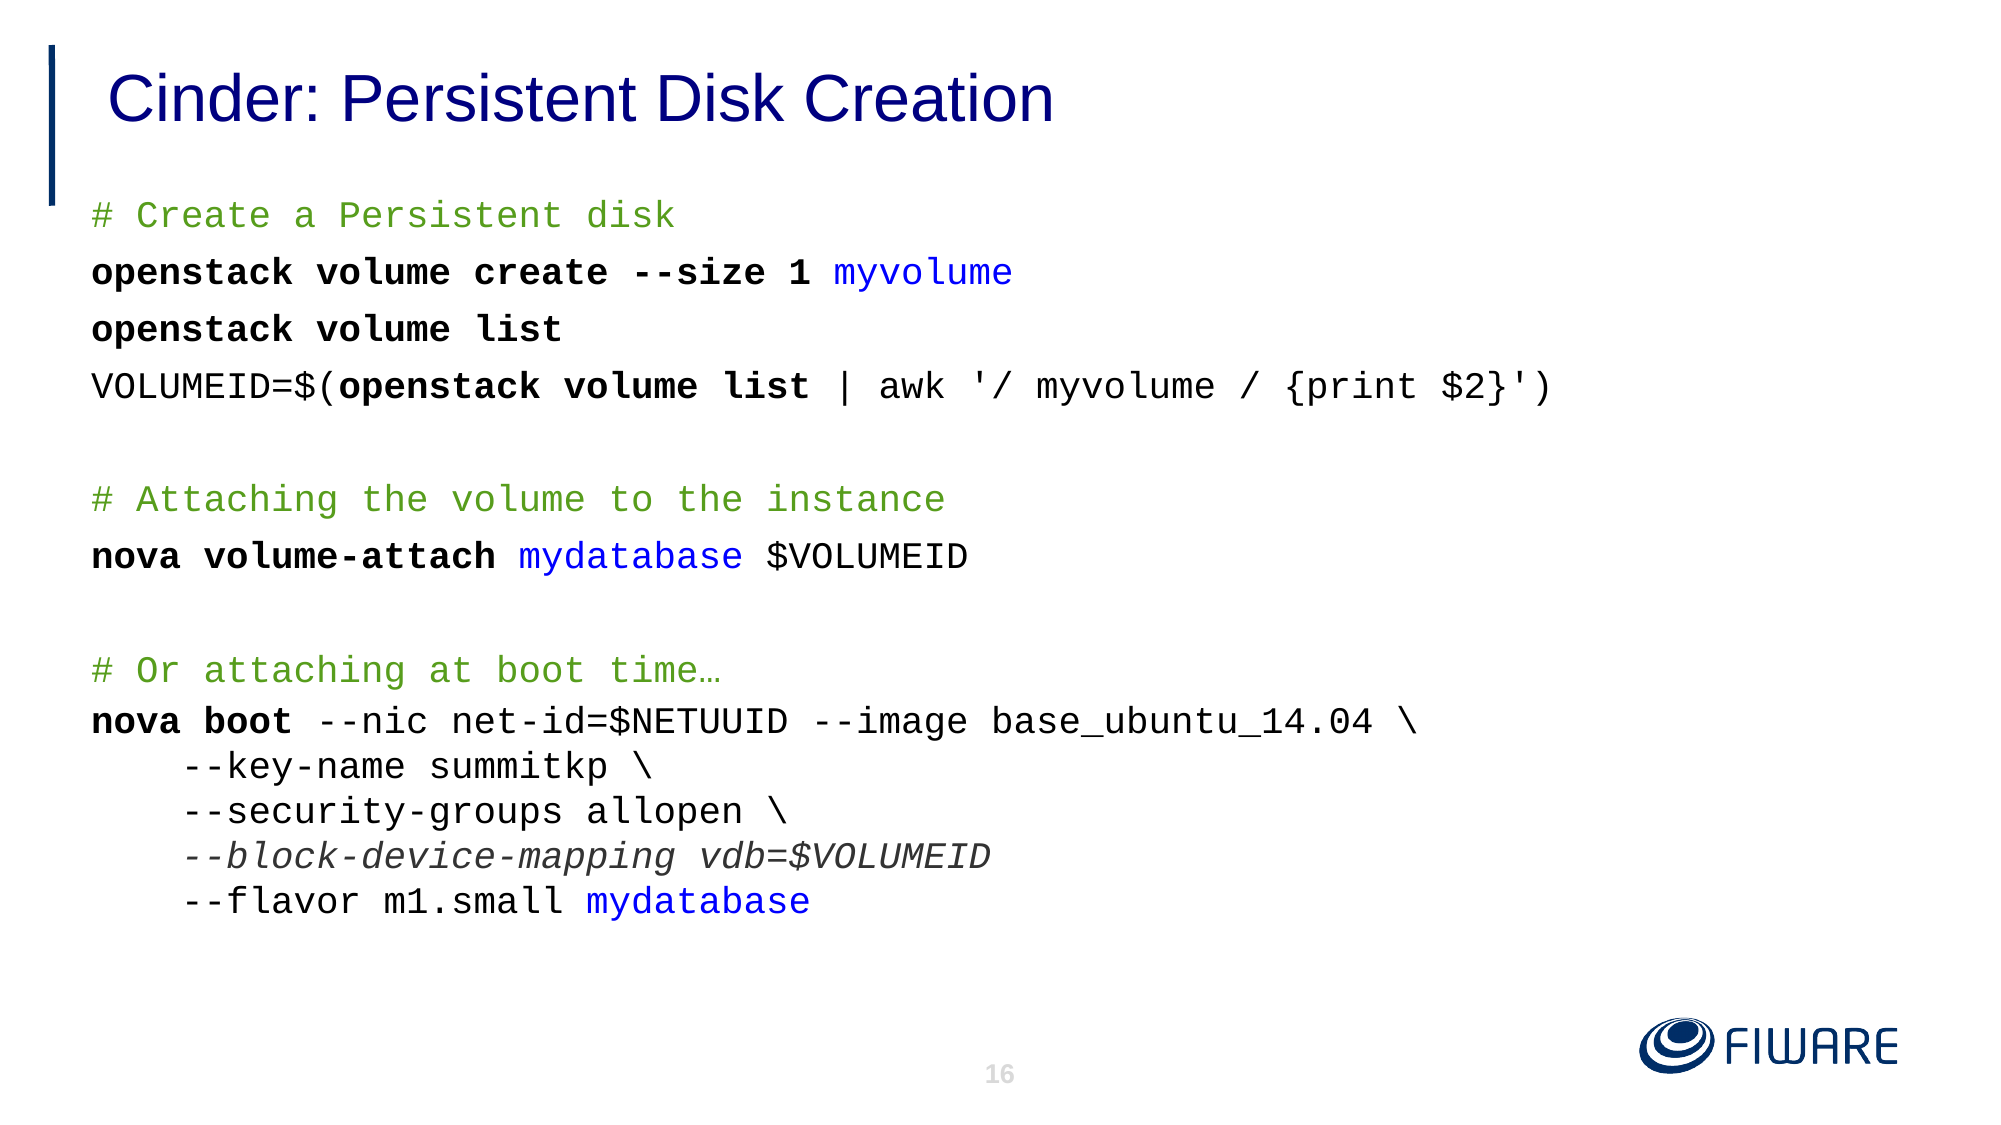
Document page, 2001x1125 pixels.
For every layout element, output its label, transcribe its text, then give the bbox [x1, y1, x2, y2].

slide_number [887, 1042, 1113, 1103]
text_box # Create a Persistent disk openstack volume create --size 1 myvolume openstack volume list VOLUMEID=$(openstack volume list | awk '/ myvolume / {print $2}') # Attaching the volume to the instance nova volume-attach mydatabase $VOLUMEID # Or attaching at boot time… nova boot --nic net-id=$NETUUID --image base_ubuntu_14.04 \ --key-name summitkp \ --security-groups allopen \ --block-device-mapping vdb=$VOLUMEID --flavor m1.small mydatabase [76, 183, 1902, 980]
picture [1635, 1012, 1905, 1077]
title Cinder: Persistent Disk Creation [92, 47, 1704, 189]
